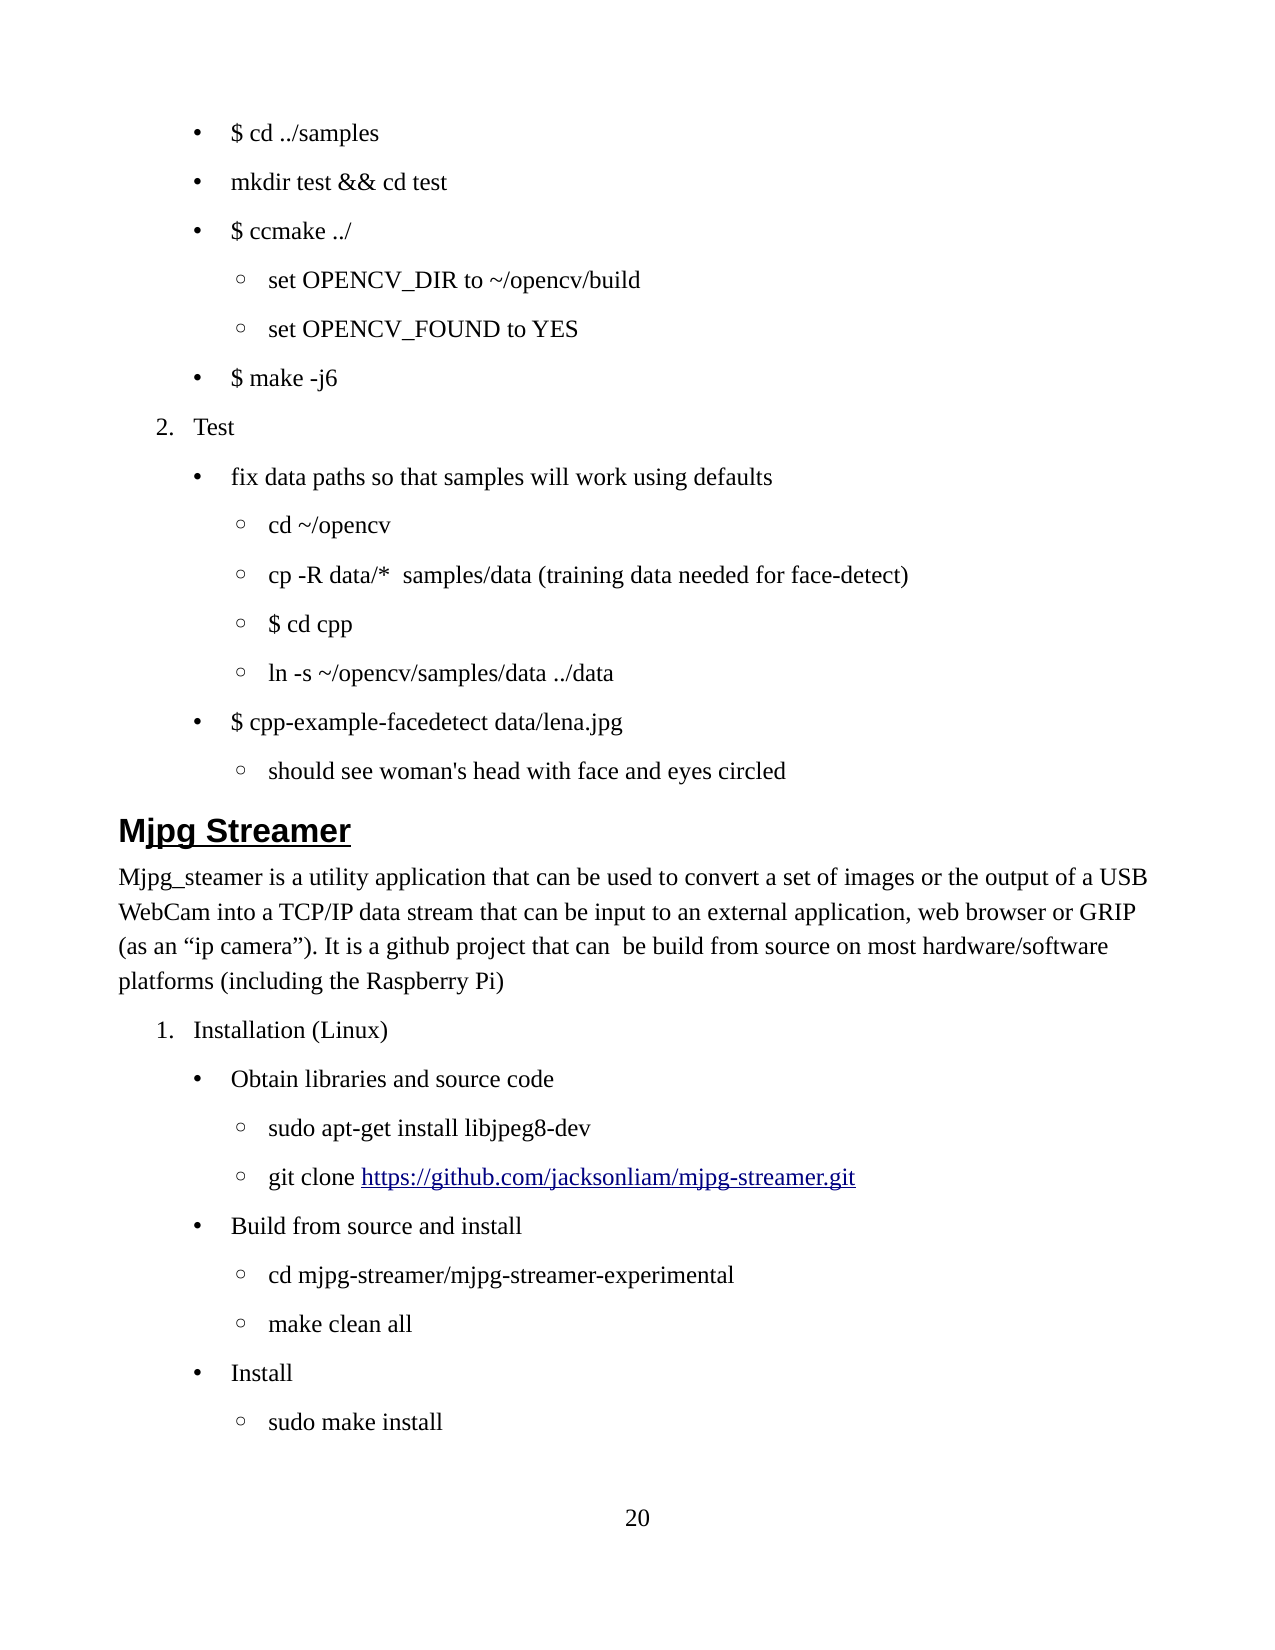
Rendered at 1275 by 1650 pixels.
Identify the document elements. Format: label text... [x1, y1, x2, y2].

list ln -s ~/opencv/samples/data ../data [231, 658, 1157, 687]
list set OPENCV_FOUND to YES [231, 314, 1157, 343]
list Build from source and install [193, 1211, 1157, 1240]
list set OPENCV_DIR to ~/opencv/build [231, 265, 1157, 294]
list fix data paths so that samples will work using defaults [193, 462, 1157, 490]
list $ make -j6 [193, 363, 1157, 392]
list cd mjpg-streamer/mjpg-streamer-experimental [231, 1260, 1157, 1289]
text Mjpg_steamer is a utility application that can be used to convert a set of images or the output of a USB WebCam into a TCP/IP data stream that can be input to an external application, web browser or GRIP (as an “ip camera”). It is a github project that can be build from source on most hardware/software platforms (including the Raspberry Pi) [118, 862, 1157, 994]
list Installation (Linux) [156, 1015, 1157, 1044]
list $ cd cpp [231, 609, 1157, 637]
list make clean all [231, 1309, 1157, 1338]
list $ cpp-example-facedetect data/lena.jpg [193, 707, 1157, 736]
list mkdir test && cd test [193, 167, 1157, 196]
list cd ~/opencv [231, 511, 1157, 539]
subtitle Mjpg Streamer [118, 811, 1157, 850]
list $ cd ../samples [193, 118, 1157, 147]
list Test [156, 412, 1157, 441]
list Obtain libraries and source code [193, 1064, 1157, 1093]
list sudo make install [231, 1407, 1157, 1436]
list should see woman's head with face and eyes circled [231, 756, 1157, 785]
list git clone https://github.com/jacksonliam/mjpg-streamer.git [231, 1162, 1157, 1191]
list sudo apt-get install libjpeg8-dev [231, 1113, 1157, 1142]
list $ ccmake ../ [193, 216, 1157, 245]
list cp -R data/* samples/data (training data needed for face-detect) [231, 560, 1157, 588]
list Install [193, 1358, 1157, 1387]
